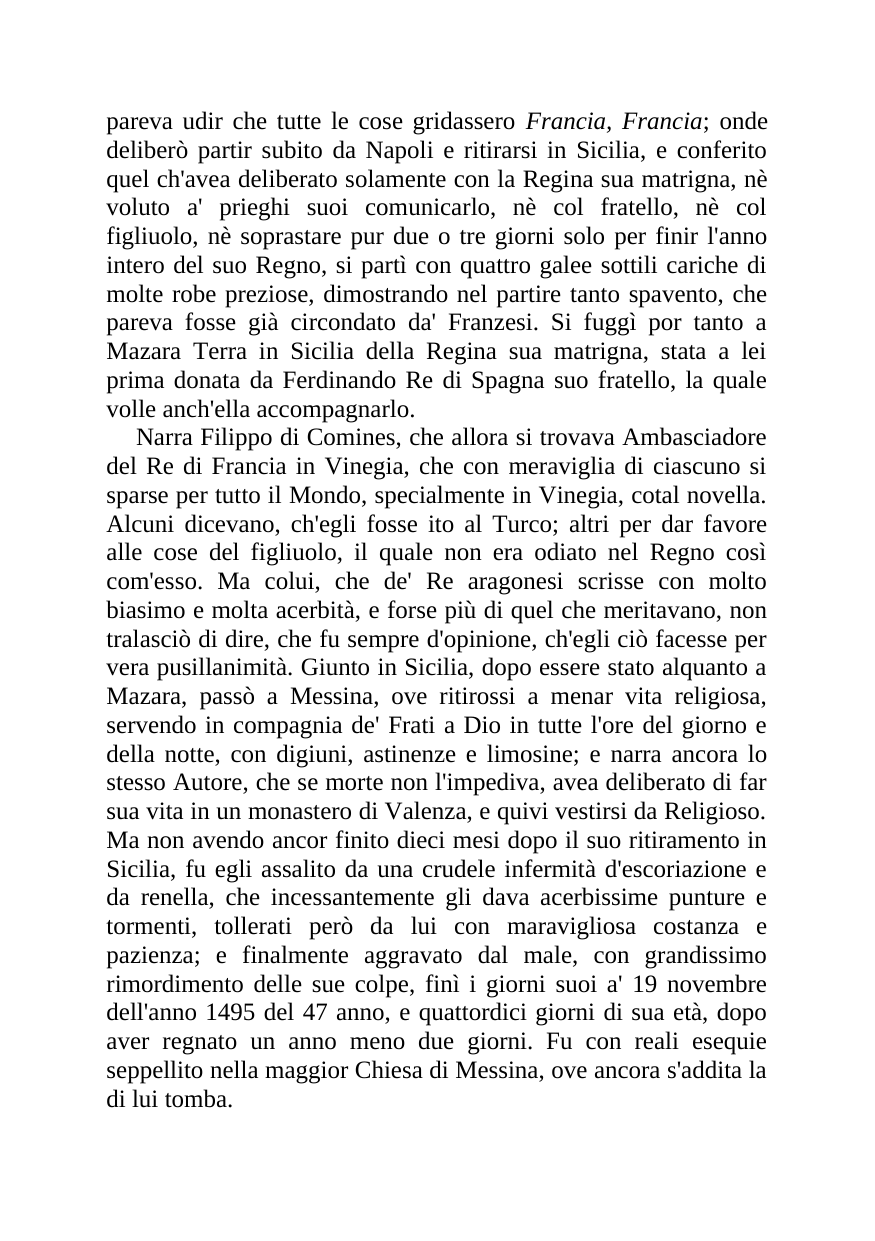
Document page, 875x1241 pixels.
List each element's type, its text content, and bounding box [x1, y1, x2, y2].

text Narra Filippo di Comines, che allora si trovava Ambasciadore del Re di Francia in Vinegia, che con meraviglia di ciascuno si sparse per tutto il Mondo, specialmente in Vinegia, cotal novella. Alcuni dicevano, ch'egli fosse ito al Turco; altri per dar favore alle cose del figliuolo, il quale non era odiato nel Regno così com'esso. Ma colui, che de' Re aragonesi scrisse con molto biasimo e molta acerbità, e forse più di quel che meritavano, non tralasciò di dire, che fu sempre d'opinione, ch'egli ciò facesse per vera pusillanimità. Giunto in Sicilia, dopo essere stato alquanto a Mazara, passò a Messina, ove ritirossi a menar vita religiosa, servendo in compagnia de' Frati a Dio in tutte l'ore del giorno e della notte, con digiuni, astinenze e limosine; e narra ancora lo stesso Autore, che se morte non l'impediva, avea deliberato di far sua vita in un monastero di Valenza, e quivi vestirsi da Religioso. Ma non avendo ancor finito dieci mesi dopo il suo ritiramento in Sicilia, fu egli assalito da una crudele infermità d'escoriazione e da renella, che incessantemente gli dava acerbissime punture e tormenti, tollerati però da lui con maravigliosa costanza e pazienza; e finalmente aggravato dal male, con grandissimo rimordimento delle sue colpe, finì i giorni suoi a' 19 novembre dell'anno 1495 del 47 anno, e quattordici giorni di sua età, dopo aver regnato un anno meno due giorni. Fu con reali esequie seppellito nella maggior Chiesa di Messina, ove ancora s'addita la di lui tomba. [106, 422, 768, 1112]
text pareva udir che tutte le cose gridassero Francia, Francia; onde deliberò partir subito da Napoli e ritirarsi in Sicilia, e conferito quel ch'avea deliberato solamente con la Regina sua matrigna, nè voluto a' prieghi suoi comunicarlo, nè col fratello, nè col figliuolo, nè soprastare pur due o tre giorni solo per finir l'anno intero del suo Regno, si partì con quattro galee sottili cariche di molte robe preziose, dimostrando nel partire tanto spavento, che pareva fosse già circondato da' Franzesi. Si fuggì por tanto a Mazara Terra in Sicilia della Regina sua matrigna, stata a lei prima donata da Ferdinando Re di Spagna suo fratello, la quale volle anch'ella accompagnarlo. [106, 106, 768, 422]
